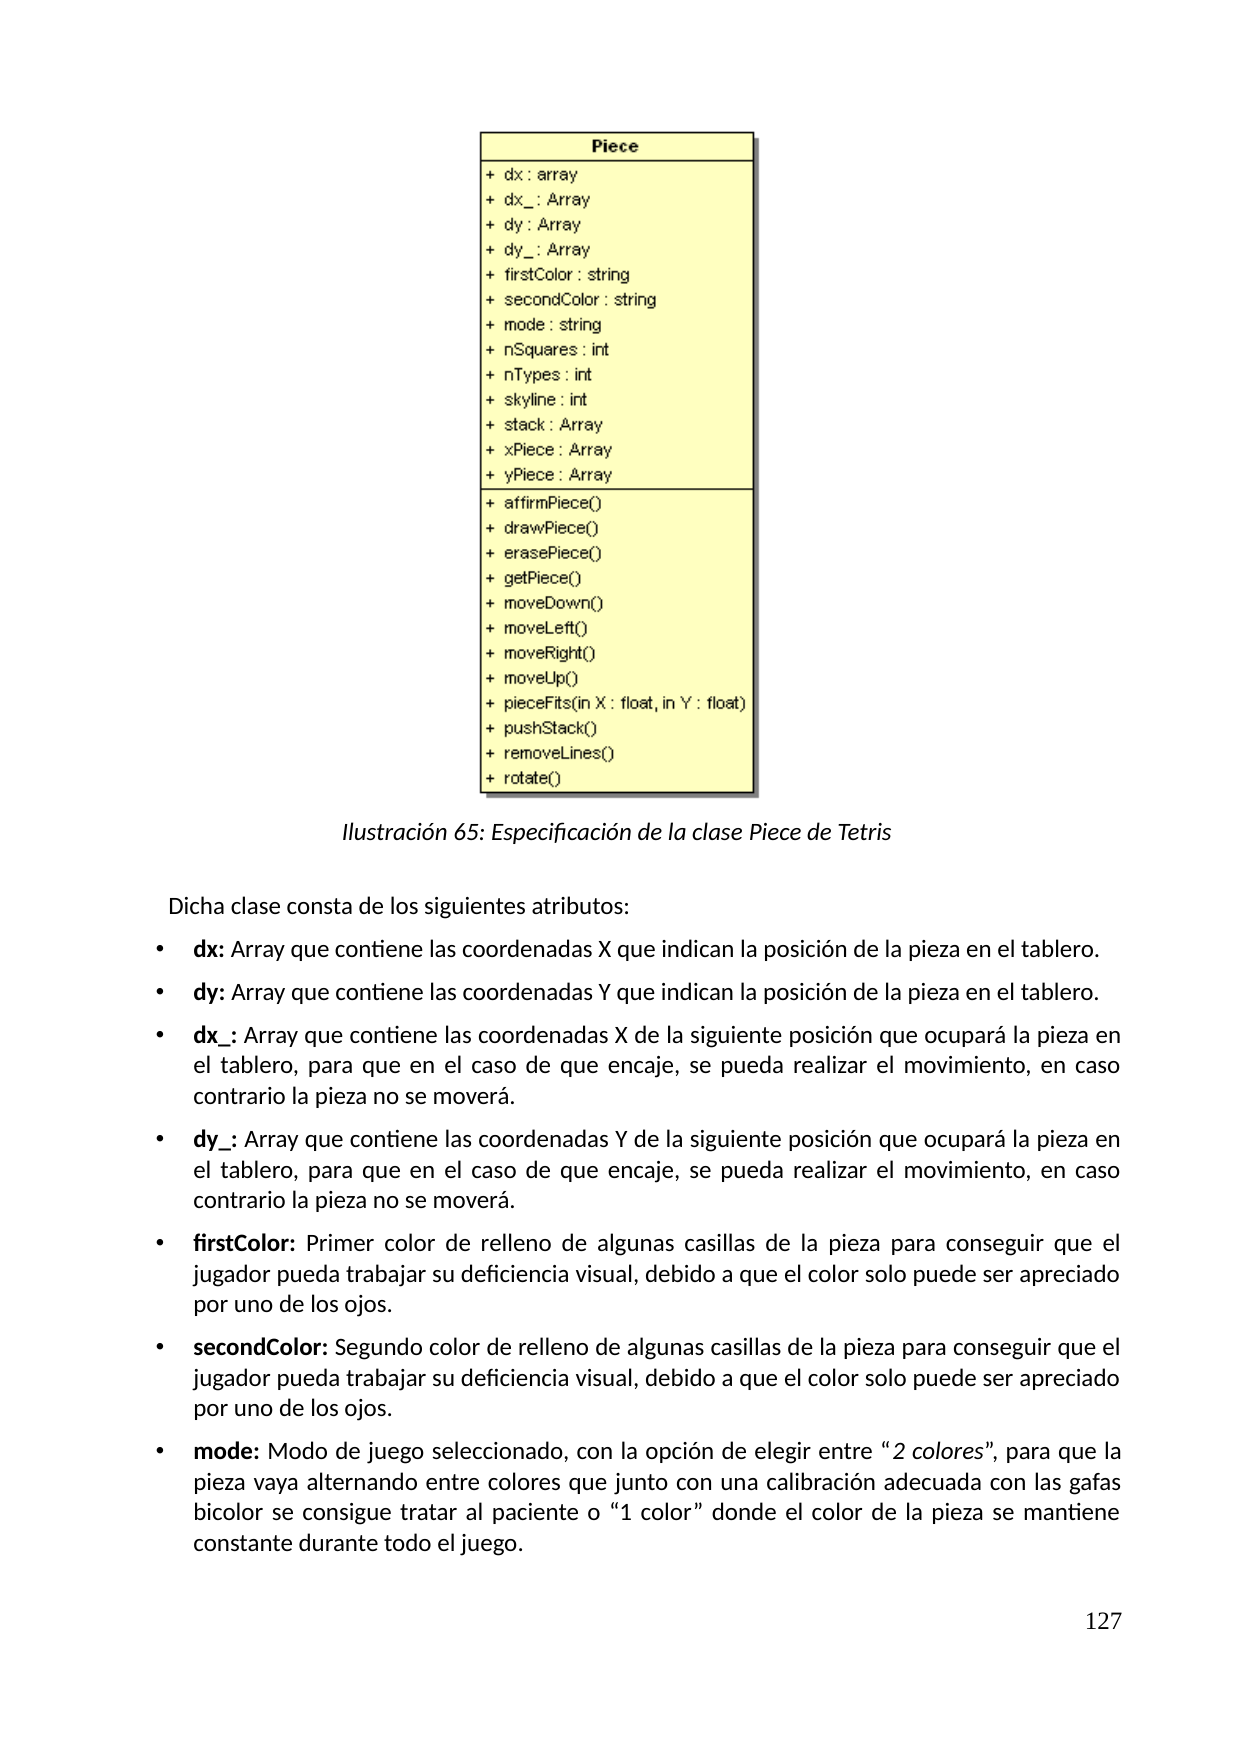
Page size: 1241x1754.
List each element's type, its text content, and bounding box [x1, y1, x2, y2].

list mode: Modo de juego seleccionado, con la opción de elegir entre “2 colores”, para que la pieza vaya alternando entre colores que junto con una calibración adecuada con las gafas bicolor se consigue tratar al paciente o “1 color” donde el color de la pieza se mantiene constante durante todo el juego. [156, 1435, 1122, 1557]
list dx_: Array que contiene las coordenadas X de la siguiente posición que ocupará la pieza en el tablero, para que en el caso de que encaje, se pueda realizar el movimiento, en caso contrario la pieza no se moverá. [156, 1019, 1122, 1111]
list dy_: Array que contiene las coordenadas Y de la siguiente posición que ocupará la pieza en el tablero, para que en el caso de que encaje, se pueda realizar el movimiento, en caso contrario la pieza no se moverá. [156, 1123, 1122, 1215]
list dy: Array que contiene las coordenadas Y que indican la posición de la pieza en el tablero. [156, 976, 1122, 1007]
picture [463, 118, 778, 817]
list dx: Array que contiene las coordenadas X que indican la posición de la pieza en el tablero. [156, 933, 1122, 964]
text Dicha clase consta de los siguientes atributos: [118, 890, 1122, 921]
list firstColor: Primer color de relleno de algunas casillas de la pieza para conseguir que el jugador pueda trabajar su deficiencia visual, debido a que el color solo puede ser apreciado por uno de los ojos. [156, 1227, 1122, 1319]
list secondColor: Segundo color de relleno de algunas casillas de la pieza para conseguir que el jugador pueda trabajar su deficiencia visual, debido a que el color solo puede ser apreciado por uno de los ojos. [156, 1331, 1122, 1423]
text Ilustración 65: Especificación de la clase Piece de Tetris [342, 131, 898, 847]
